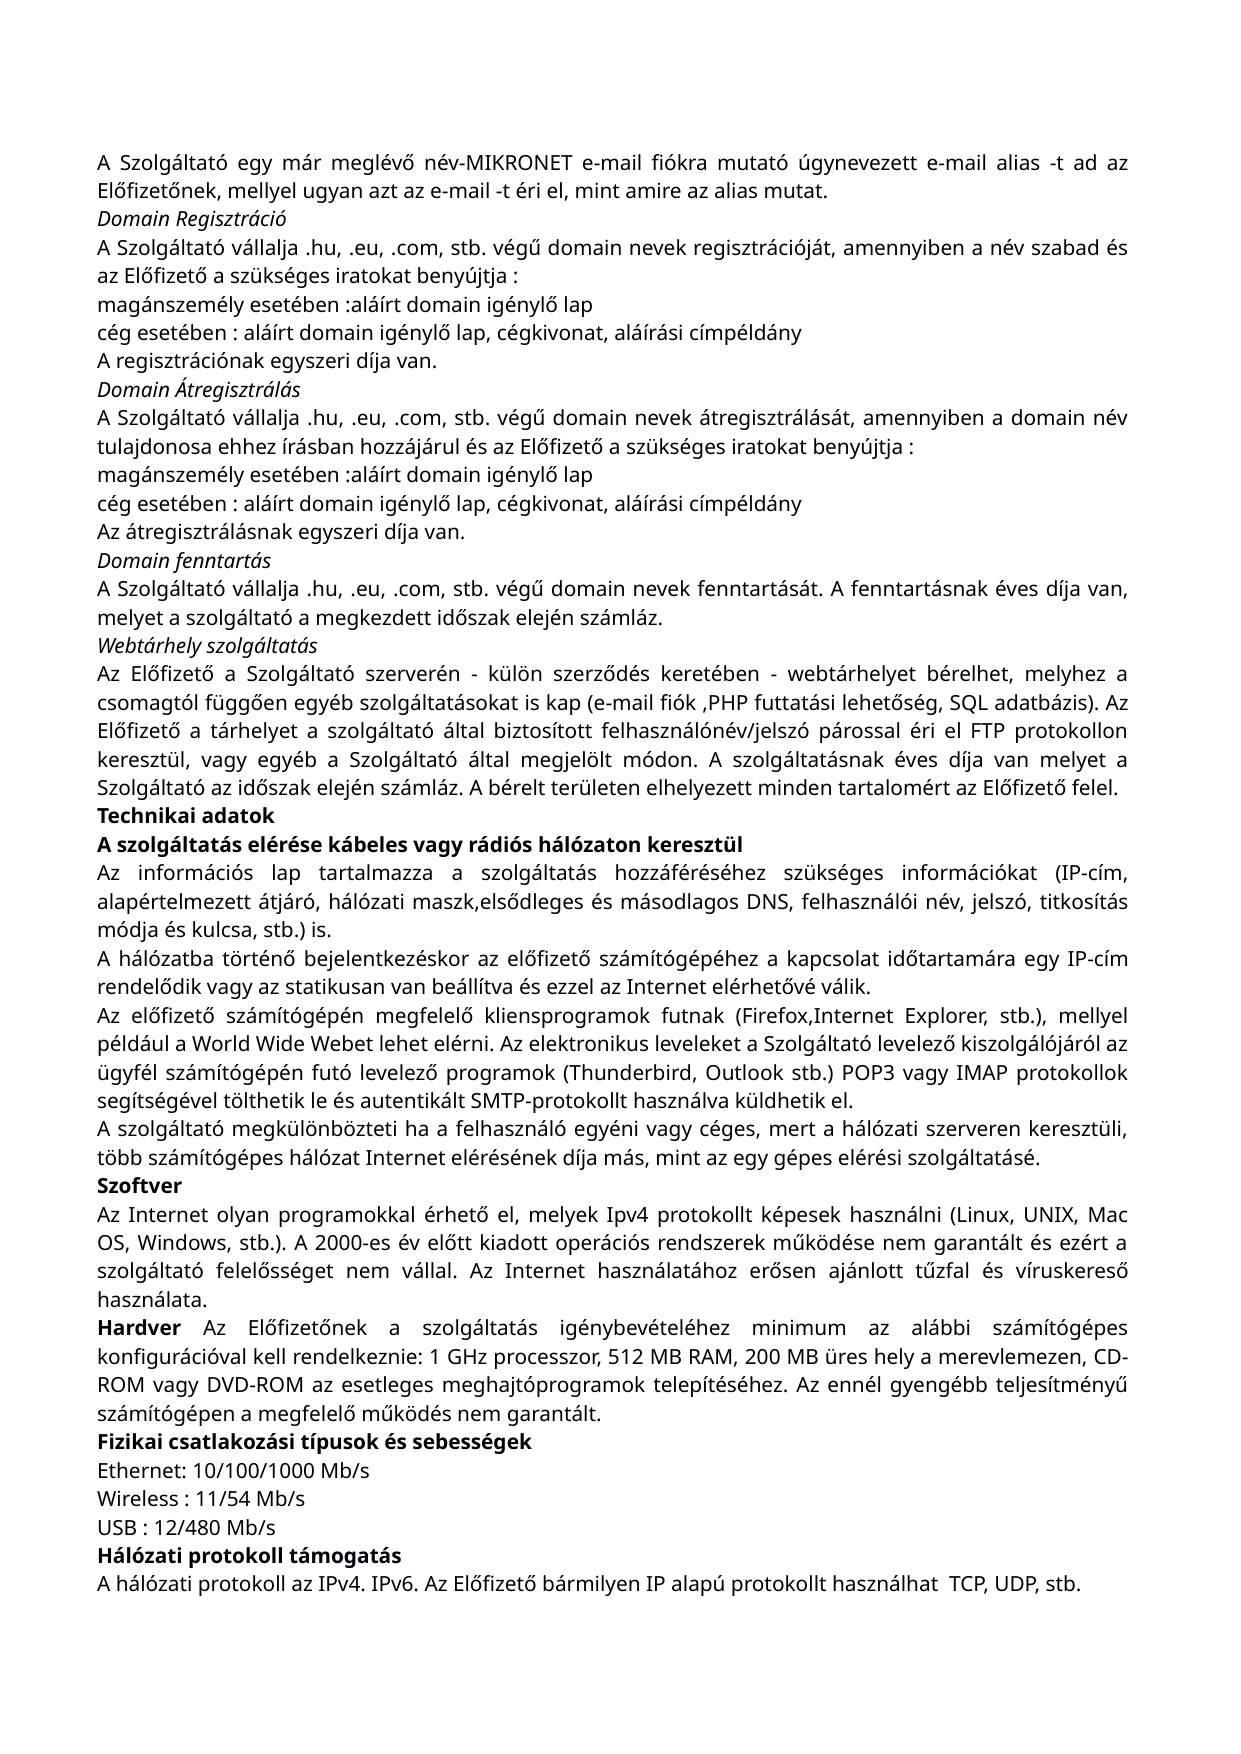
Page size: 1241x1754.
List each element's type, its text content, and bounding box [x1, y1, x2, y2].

text Fizikai csatlakozási típusok és sebességek [97, 1427, 1130, 1456]
text Az átregisztrálásnak egyszeri díja van. [97, 517, 1130, 546]
text A Szolgáltató vállalja .hu, .eu, .com, stb. végű domain nevek átregisztrálását, amennyiben a domain név tulajdonosa ehhez írásban hozzájárul és az Előfizető a szükséges iratokat benyújtja : [97, 403, 1130, 460]
text Az Internet olyan programokkal érhető el, melyek Ipv4 protokollt képesek használni (Linux, UNIX, Mac OS, Windows, stb.). A 2000-es év előtt kiadott operációs rendszerek működése nem garantált és ezért a szolgáltató felelősséget nem vállal. Az Internet használatához erősen ajánlott tűzfal és víruskereső használata. [97, 1200, 1130, 1313]
text A regisztrációnak egyszeri díja van. [97, 347, 1130, 375]
text Az előfizető számítógépén megfelelő kliensprogramok futnak (Firefox,Internet Explorer, stb.), mellyel például a World Wide Webet lehet elérni. Az elektronikus leveleket a Szolgáltató levelező kiszolgálójáról az ügyfél számítógépén futó levelező programok (Thunderbird, Outlook stb.) POP3 vagy IMAP protokollok segítségével tölthetik le és autentikált SMTP-protokollt használva küldhetik el. [97, 1001, 1130, 1114]
text A hálózatba történő bejelentkezéskor az előfizető számítógépéhez a kapcsolat időtartamára egy IP-cím rendelődik vagy az statikusan van beállítva és ezzel az Internet elérhetővé válik. [97, 944, 1130, 1001]
text cég esetében : aláírt domain igénylő lap, cégkivonat, aláírási címpéldány [97, 318, 1130, 347]
text Domain Regisztráció [97, 204, 1130, 233]
text USB : 12/480 Mb/s [97, 1513, 1130, 1541]
text Hálózati protokoll támogatás [97, 1541, 1130, 1569]
text Technikai adatok [97, 802, 1130, 830]
text magánszemély esetében :aláírt domain igénylő lap [97, 290, 1130, 318]
text magánszemély esetében :aláírt domain igénylő lap [97, 460, 1130, 489]
text Hardver Az Előfizetőnek a szolgáltatás igénybevételéhez minimum az alábbi számítógépes konfigurációval kell rendelkeznie: 1 GHz processzor, 512 MB RAM, 200 MB üres hely a merevlemezen, CD-ROM vagy DVD-ROM az esetleges meghajtóprogramok telepítéséhez. Az ennél gyengébb teljesítményű számítógépen a megfelelő működés nem garantált. [97, 1313, 1130, 1427]
text A Szolgáltató vállalja .hu, .eu, .com, stb. végű domain nevek fenntartását. A fenntartásnak éves díja van, melyet a szolgáltató a megkezdett időszak elején számláz. [97, 574, 1130, 631]
text cég esetében : aláírt domain igénylő lap, cégkivonat, aláírási címpéldány [97, 489, 1130, 517]
text Ethernet: 10/100/1000 Mb/s [97, 1456, 1130, 1484]
text Wireless : 11/54 Mb/s [97, 1484, 1130, 1513]
text A Szolgáltató vállalja .hu, .eu, .com, stb. végű domain nevek regisztrációját, amennyiben a név szabad és az Előfizető a szükséges iratokat benyújtja : [97, 233, 1130, 290]
text A hálózati protokoll az IPv4. IPv6. Az Előfizető bármilyen IP alapú protokollt használhat TCP, UDP, stb. [97, 1569, 1130, 1598]
text A szolgáltatás elérése kábeles vagy rádiós hálózaton keresztül [97, 830, 1130, 858]
text Domain fenntartás [97, 546, 1130, 574]
text Domain Átregisztrálás [97, 375, 1130, 403]
text A Szolgáltató egy már meglévő név-MIKRONET e-mail fiókra mutató úgynevezett e-mail alias -t ad az Előfizetőnek, mellyel ugyan azt az e-mail -t éri el, mint amire az alias mutat. [97, 148, 1130, 204]
text Az Előfizető a Szolgáltató szerverén - külön szerződés keretében - webtárhelyet bérelhet, melyhez a csomagtól függően egyéb szolgáltatásokat is kap (e-mail fiók ,PHP futtatási lehetőség, SQL adatbázis). Az Előfizető a tárhelyet a szolgáltató által biztosított felhasználónév/jelszó párossal éri el FTP protokollon keresztül, vagy egyéb a Szolgáltató által megjelölt módon. A szolgáltatásnak éves díja van melyet a Szolgáltató az időszak elején számláz. A bérelt területen elhelyezett minden tartalomért az Előfizető felel. [97, 659, 1130, 802]
text A szolgáltató megkülönbözteti ha a felhasználó egyéni vagy céges, mert a hálózati szerveren keresztüli, több számítógépes hálózat Internet elérésének díja más, mint az egy gépes elérési szolgáltatásé. [97, 1114, 1130, 1171]
text Szoftver [97, 1171, 1130, 1200]
text Webtárhely szolgáltatás [97, 631, 1130, 659]
text Az információs lap tartalmazza a szolgáltatás hozzáféréséhez szükséges információkat (IP-cím, alapértelmezett átjáró, hálózati maszk,elsődleges és másodlagos DNS, felhasználói név, jelszó, titkosítás módja és kulcsa, stb.) is. [97, 858, 1130, 944]
